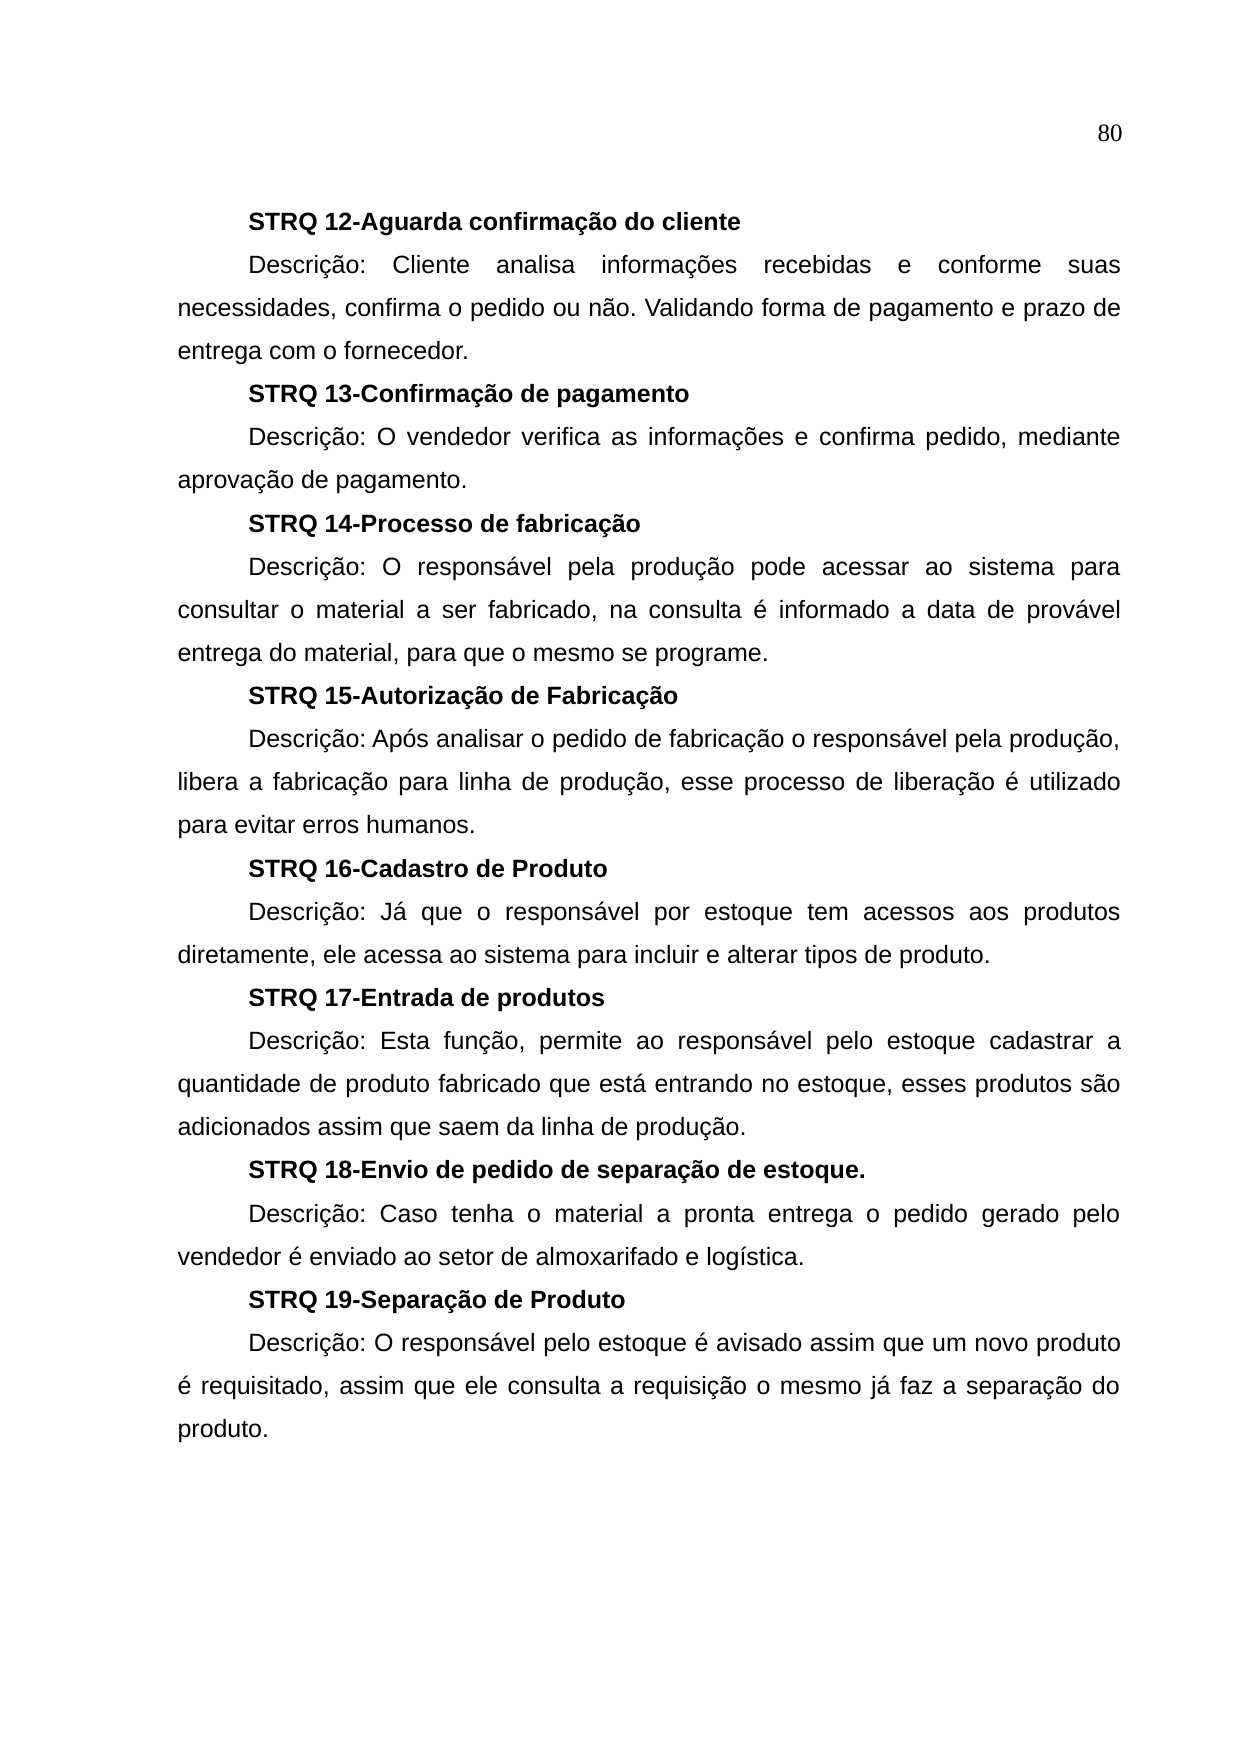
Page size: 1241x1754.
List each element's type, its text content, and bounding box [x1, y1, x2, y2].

text Descrição: Caso tenha o material a pronta entrega o pedido gerado pelo vendedor é enviado ao setor de almoxarifado e logística. [177, 1198, 1122, 1270]
text STRQ 19-Separação de Produto [177, 1285, 1122, 1313]
text Descrição: Já que o responsável por estoque tem acessos aos produtos diretamente, ele acessa ao sistema para incluir e alterar tipos de produto. [177, 897, 1122, 968]
text STRQ 14-Processo de fabricação [177, 508, 1122, 537]
text STRQ 18-Envio de pedido de separação de estoque. [177, 1155, 1122, 1184]
text STRQ 17-Entrada de produtos [177, 983, 1122, 1012]
text STRQ 12-Aguarda confirmação do cliente [177, 207, 1122, 235]
text STRQ 13-Confirmação de pagamento [177, 379, 1122, 408]
text STRQ 15-Autorização de Fabricação [177, 681, 1122, 710]
text Descrição: Cliente analisa informações recebidas e conforme suas necessidades, confirma o pedido ou não. Validando forma de pagamento e prazo de entrega com o fornecedor. [177, 250, 1122, 365]
text Descrição: O vendedor verifica as informações e confirma pedido, mediante aprovação de pagamento. [177, 422, 1122, 494]
text Descrição: Após analisar o pedido de fabricação o responsável pela produção, libera a fabricação para linha de produção, esse processo de liberação é utilizado para evitar erros humanos. [177, 724, 1122, 839]
text Descrição: O responsável pelo estoque é avisado assim que um novo produto é requisitado, assim que ele consulta a requisição o mesmo já faz a separação do produto. [177, 1328, 1122, 1443]
text Descrição: Esta função, permite ao responsável pelo estoque cadastrar a quantidade de produto fabricado que está entrando no estoque, esses produtos são adicionados assim que saem da linha de produção. [177, 1026, 1122, 1141]
text STRQ 16-Cadastro de Produto [177, 853, 1122, 882]
text Descrição: O responsável pela produção pode acessar ao sistema para consultar o material a ser fabricado, na consulta é informado a data de provável entrega do material, para que o mesmo se programe. [177, 552, 1122, 667]
